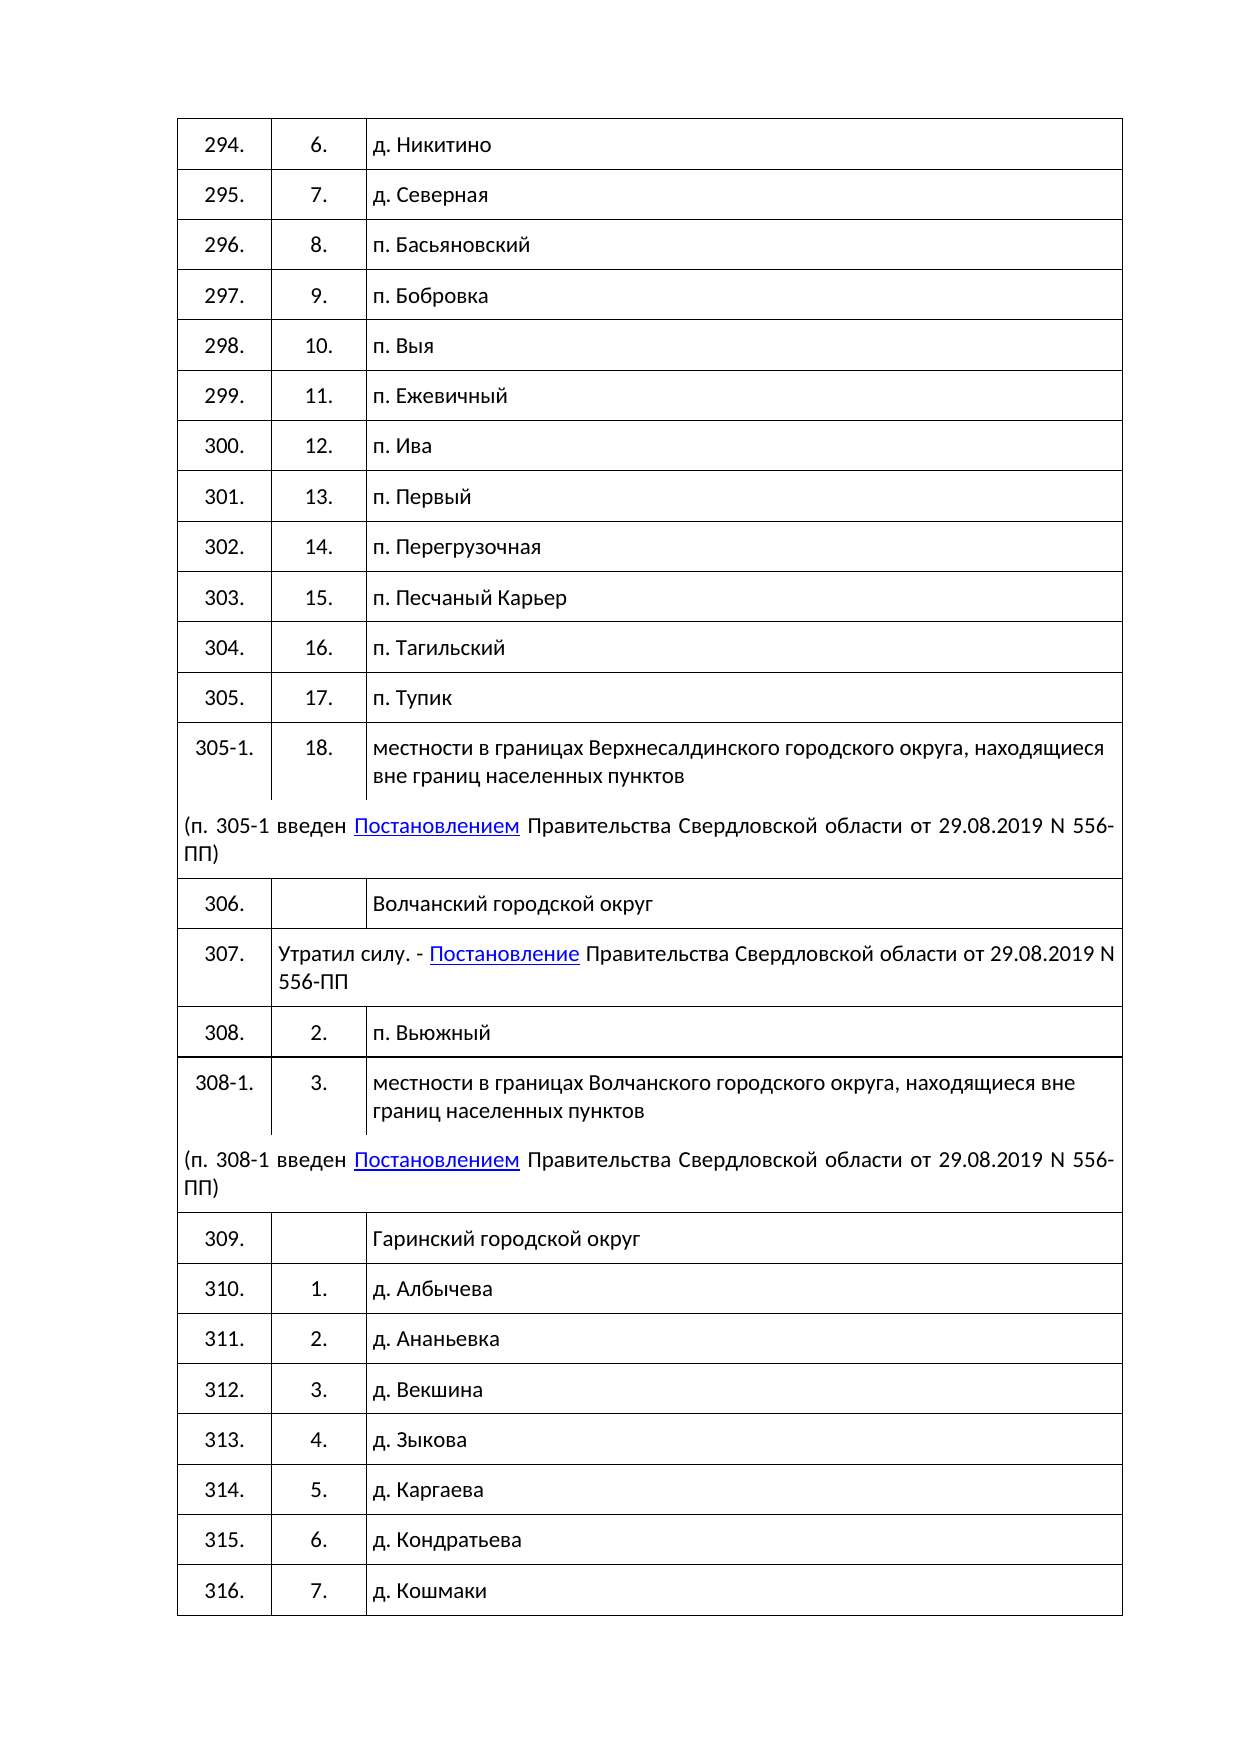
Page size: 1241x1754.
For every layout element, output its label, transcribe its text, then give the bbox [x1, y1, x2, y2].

table_cell 4. [272, 1414, 366, 1464]
table_cell 294. [178, 119, 271, 168]
table_cell 16. [272, 622, 366, 672]
table_cell 14. [272, 522, 366, 571]
table_cell 301. [178, 471, 271, 521]
table_cell п. Вьюжный [367, 1007, 1122, 1056]
table_cell д. Ананьевка [367, 1314, 1122, 1363]
table_cell Утратил силу. - Постановление Правительства Свердловской области от 29.08.2019 N 556-ПП [272, 929, 1122, 1006]
table_cell 309. [178, 1213, 271, 1262]
table_cell п. Бобровка [367, 270, 1122, 319]
table_cell 315. [178, 1515, 271, 1564]
table_cell 305. [178, 673, 271, 722]
table_cell п. Тупик [367, 673, 1122, 722]
table_cell 313. [178, 1414, 271, 1464]
table_cell местности в границах Верхнесалдинского городского округа, находящиеся вне границ населенных пунктов [367, 723, 1122, 800]
table_cell 310. [178, 1264, 271, 1313]
table_cell 10. [272, 320, 366, 370]
table_cell (п. 308-1 введен Постановлением Правительства Свердловской области от 29.08.2019 N 556-ПП) [178, 1135, 1122, 1212]
table_cell 7. [272, 1565, 366, 1614]
table_cell д. Каргаева [367, 1465, 1122, 1514]
table_cell 2. [272, 1314, 366, 1363]
table_cell п. Выя [367, 320, 1122, 370]
table_cell 8. [272, 220, 366, 269]
table_cell 308. [178, 1007, 271, 1056]
table_cell 312. [178, 1364, 271, 1413]
table_cell 303. [178, 572, 271, 621]
table_cell 5. [272, 1465, 366, 1514]
table_cell 296. [178, 220, 271, 269]
table_cell 316. [178, 1565, 271, 1614]
table_cell 6. [272, 1515, 366, 1564]
table_cell д. Северная [367, 170, 1122, 219]
table_cell 300. [178, 421, 271, 470]
table_cell д. Кошмаки [367, 1565, 1122, 1614]
table_cell Волчанский городской округ [367, 879, 1122, 928]
table_cell п. Песчаный Карьер [367, 572, 1122, 621]
table_cell 1. [272, 1264, 366, 1313]
table_cell 307. [178, 929, 271, 1006]
table_cell 311. [178, 1314, 271, 1363]
table_cell 305-1. [178, 723, 271, 800]
table_cell 308-1. [178, 1058, 271, 1135]
table_cell (п. 305-1 введен Постановлением Правительства Свердловской области от 29.08.2019 N 556-ПП) [178, 800, 1122, 877]
table_cell 297. [178, 270, 271, 319]
table_cell 298. [178, 320, 271, 370]
table_cell д. Зыкова [367, 1414, 1122, 1464]
table_cell п. Ива [367, 421, 1122, 470]
table_cell 314. [178, 1465, 271, 1514]
table_cell 295. [178, 170, 271, 219]
table_cell п. Тагильский [367, 622, 1122, 672]
table_cell д. Векшина [367, 1364, 1122, 1413]
table_cell 9. [272, 270, 366, 319]
table_cell 11. [272, 371, 366, 420]
table_cell 12. [272, 421, 366, 470]
table_cell 299. [178, 371, 271, 420]
table_cell 6. [272, 119, 366, 168]
table_cell 15. [272, 572, 366, 621]
table_cell местности в границах Волчанского городского округа, находящиеся вне границ населенных пунктов [367, 1058, 1122, 1135]
table_cell 7. [272, 170, 366, 219]
table_cell 302. [178, 522, 271, 571]
table_cell 3. [272, 1364, 366, 1413]
table_cell д. Никитино [367, 119, 1122, 168]
table_cell [272, 1213, 366, 1262]
table_cell 306. [178, 879, 271, 928]
table_cell 3. [272, 1058, 366, 1135]
table_cell д. Албычева [367, 1264, 1122, 1313]
table_cell п. Перегрузочная [367, 522, 1122, 571]
table_cell п. Басьяновский [367, 220, 1122, 269]
table_cell д. Кондратьева [367, 1515, 1122, 1564]
table_cell п. Первый [367, 471, 1122, 521]
table_cell 304. [178, 622, 271, 672]
table_cell Гаринский городской округ [367, 1213, 1122, 1262]
table_cell 18. [272, 723, 366, 800]
table_cell [272, 879, 366, 928]
table_cell 17. [272, 673, 366, 722]
table_cell п. Ежевичный [367, 371, 1122, 420]
table_cell 2. [272, 1007, 366, 1056]
table_cell 13. [272, 471, 366, 521]
